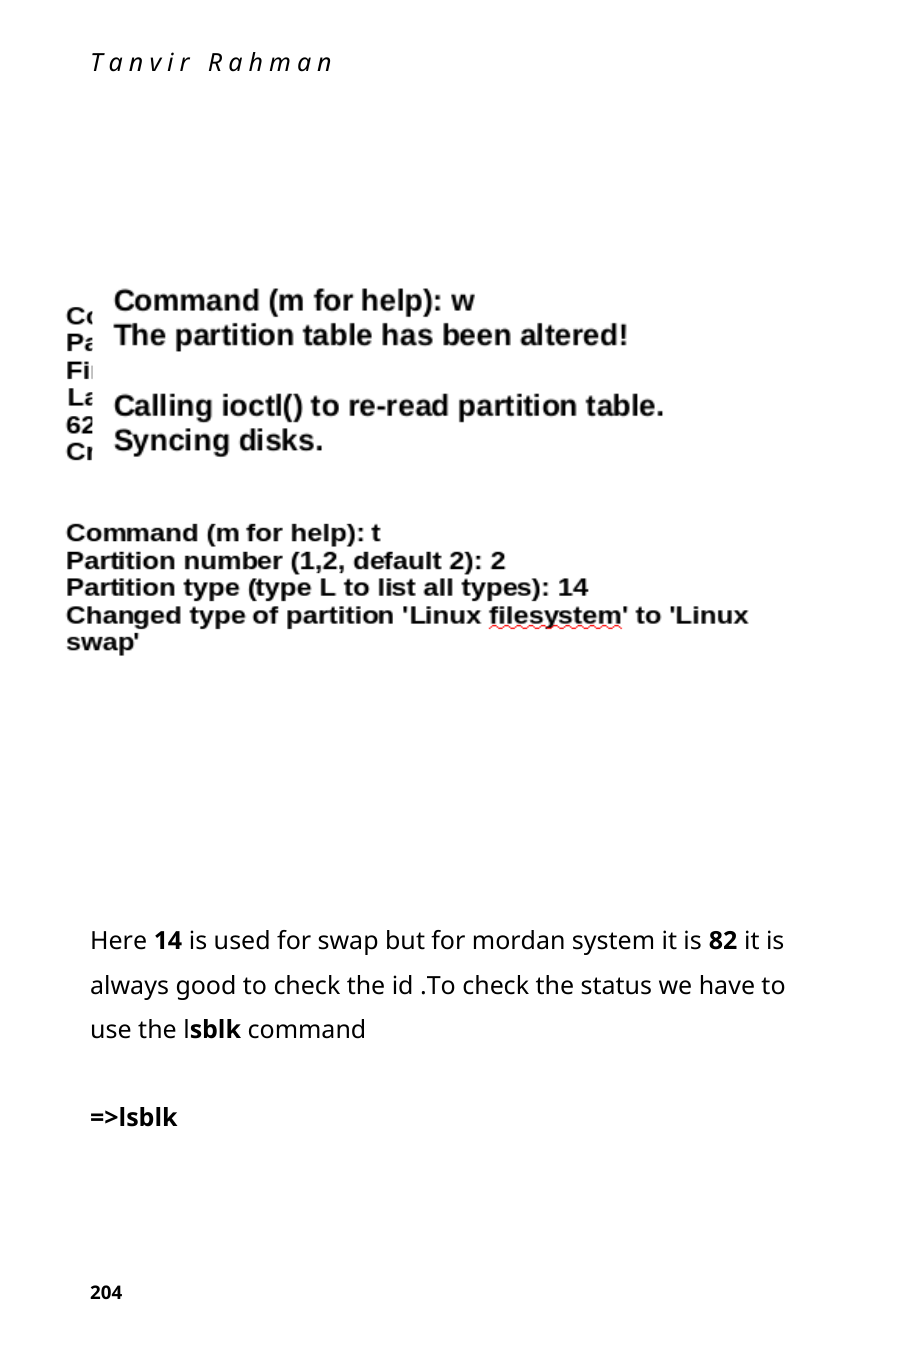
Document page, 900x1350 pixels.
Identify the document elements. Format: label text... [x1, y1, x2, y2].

text =>lsblk [90, 1100, 810, 1134]
text Here 14 is used for swap but for mordan system it is 82 it is always good to check the id .To check the status we have to use the lsblk command [90, 923, 810, 1046]
picture [60, 270, 808, 681]
